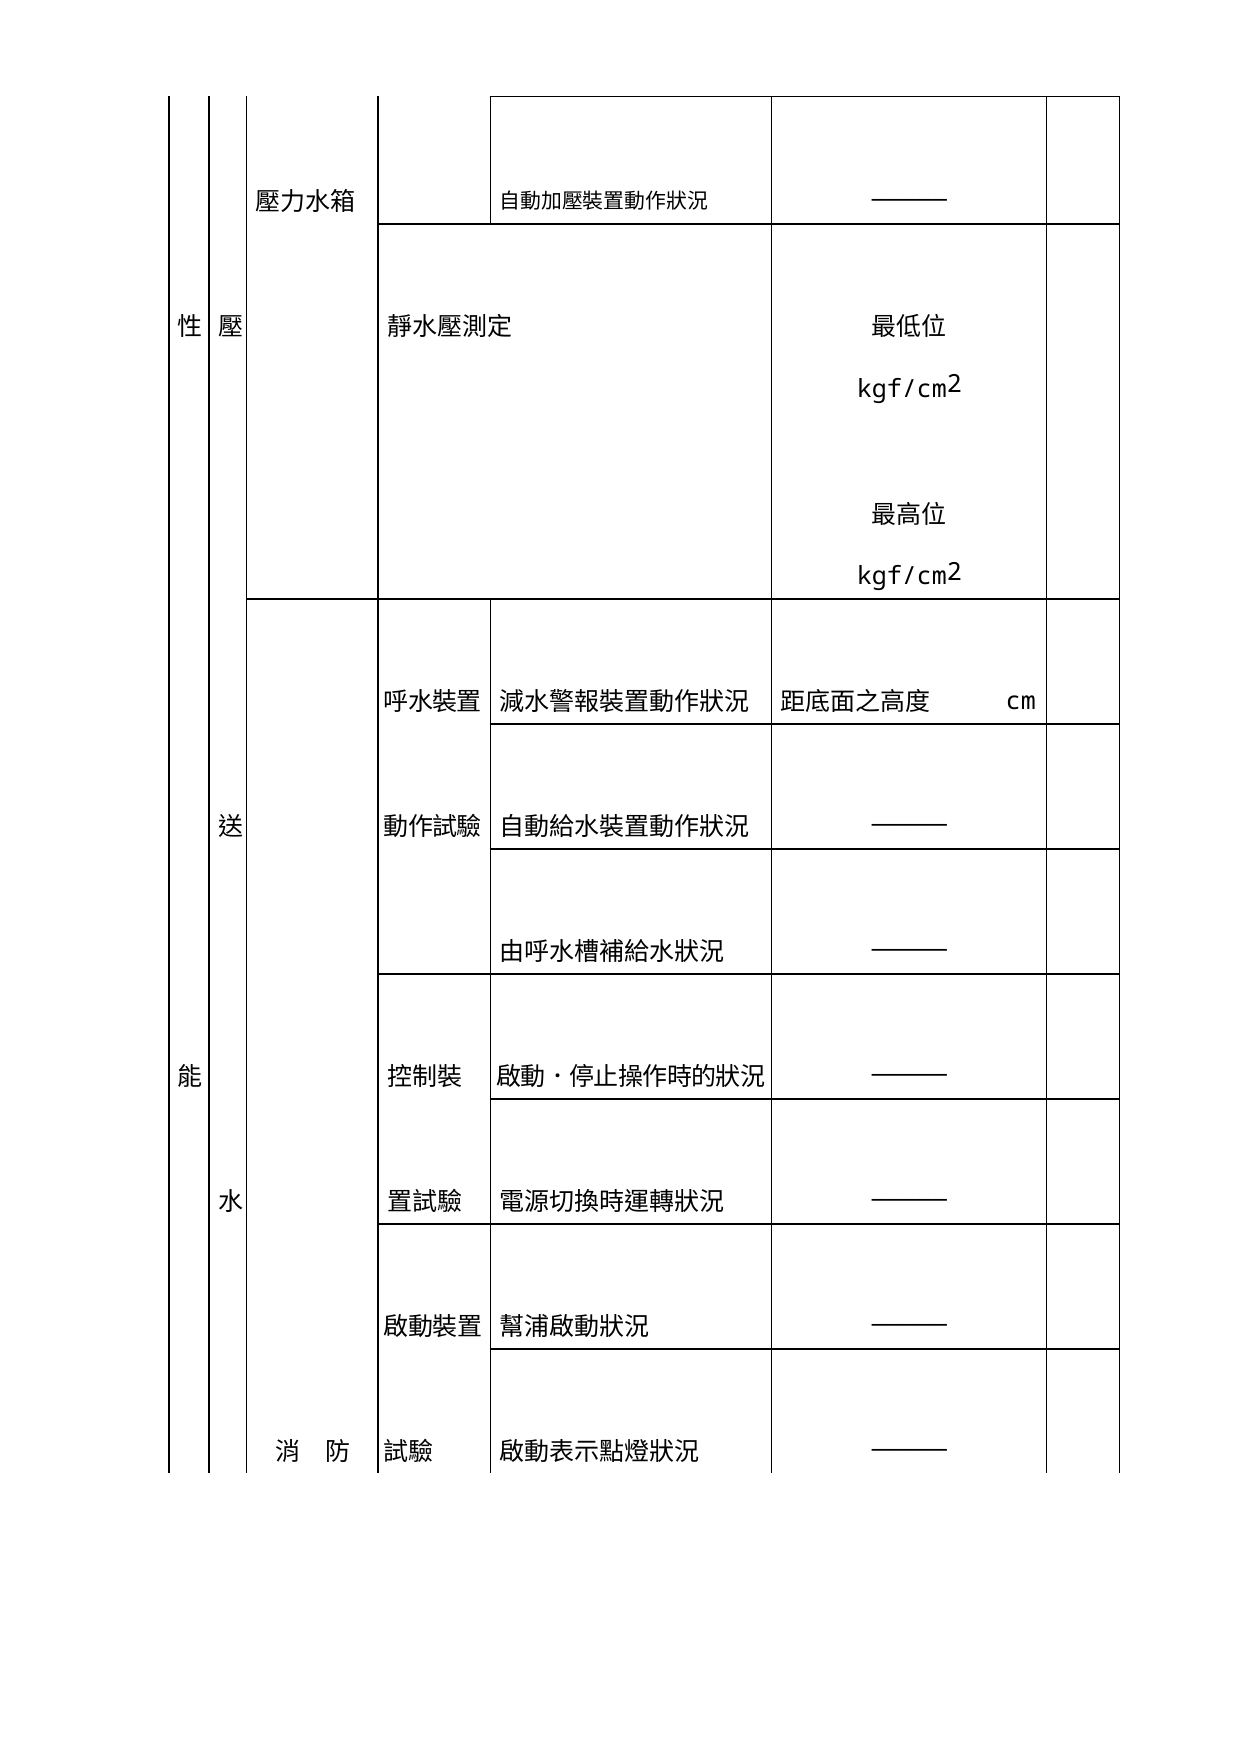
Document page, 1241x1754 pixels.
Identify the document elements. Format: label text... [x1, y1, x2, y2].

table_cell 呼水裝置 [379, 600, 490, 723]
table_cell [170, 1348, 208, 1473]
table_cell [170, 598, 208, 723]
table_cell 最低位 kgf/cm2 最高位 kgf/cm2 [772, 225, 1046, 598]
table_cell 送 [210, 723, 246, 848]
table_cell [247, 223, 377, 598]
table_cell ───── [772, 850, 1046, 973]
table_cell [379, 848, 490, 973]
table_cell [247, 1098, 377, 1223]
table_cell [247, 848, 377, 973]
table_cell [247, 1223, 377, 1348]
table_cell [1047, 975, 1119, 1098]
table_cell 啟動．停止操作時的狀況 [491, 975, 771, 1098]
table_cell [210, 96, 246, 223]
table_cell 啟動表示點燈狀況 [491, 1350, 771, 1473]
table_cell [1047, 850, 1119, 973]
table_cell [210, 1223, 246, 1348]
table_cell 控制裝 [379, 975, 490, 1098]
table_cell 置試驗 [379, 1098, 490, 1223]
table_cell ───── [772, 1100, 1046, 1223]
table_cell 動作試驗 [379, 723, 490, 848]
table_cell 試驗 [379, 1348, 490, 1473]
table_cell [247, 973, 377, 1098]
table_cell [170, 848, 208, 973]
table_cell 靜水壓測定 [379, 225, 771, 598]
table_cell [247, 600, 377, 723]
table_cell ───── [772, 1350, 1046, 1473]
table_cell ───── [772, 1225, 1046, 1348]
table_cell 減水警報裝置動作狀況 [491, 600, 771, 723]
table_cell 幫浦啟動狀況 [491, 1225, 771, 1348]
table_cell [1047, 97, 1119, 223]
table_cell [170, 1098, 208, 1223]
table_cell [379, 96, 490, 223]
table_cell [170, 723, 208, 848]
table_cell [1047, 600, 1119, 723]
table_cell [1047, 1350, 1119, 1473]
table_cell [210, 598, 246, 723]
table_cell 自動加壓裝置動作狀況 [491, 97, 771, 223]
table_cell 性 [170, 223, 208, 598]
table_cell 壓 [210, 223, 246, 598]
table_cell ───── [772, 97, 1046, 223]
table_cell [247, 723, 377, 848]
table_cell 距底面之高度 cm [772, 600, 1046, 723]
table_cell [210, 973, 246, 1098]
table_cell 消 防 [247, 1348, 377, 1473]
table_cell [210, 848, 246, 973]
table_cell [170, 1223, 208, 1348]
table_cell ───── [772, 725, 1046, 848]
table_cell 水 [210, 1098, 246, 1223]
table_cell 自動給水裝置動作狀況 [491, 725, 771, 848]
table_cell [1047, 725, 1119, 848]
table_cell 由呼水槽補給水狀況 [491, 850, 771, 973]
table_cell [1047, 1225, 1119, 1348]
table_cell 能 [170, 973, 208, 1098]
table_cell [1047, 225, 1119, 598]
table_cell [170, 96, 208, 223]
table_cell 啟動裝置 [379, 1225, 490, 1348]
table_cell [210, 1348, 246, 1473]
table_cell [1047, 1100, 1119, 1223]
table_cell ───── [772, 975, 1046, 1098]
table_cell 壓力水箱 [247, 96, 377, 223]
table_cell 電源切換時運轉狀況 [491, 1100, 771, 1223]
